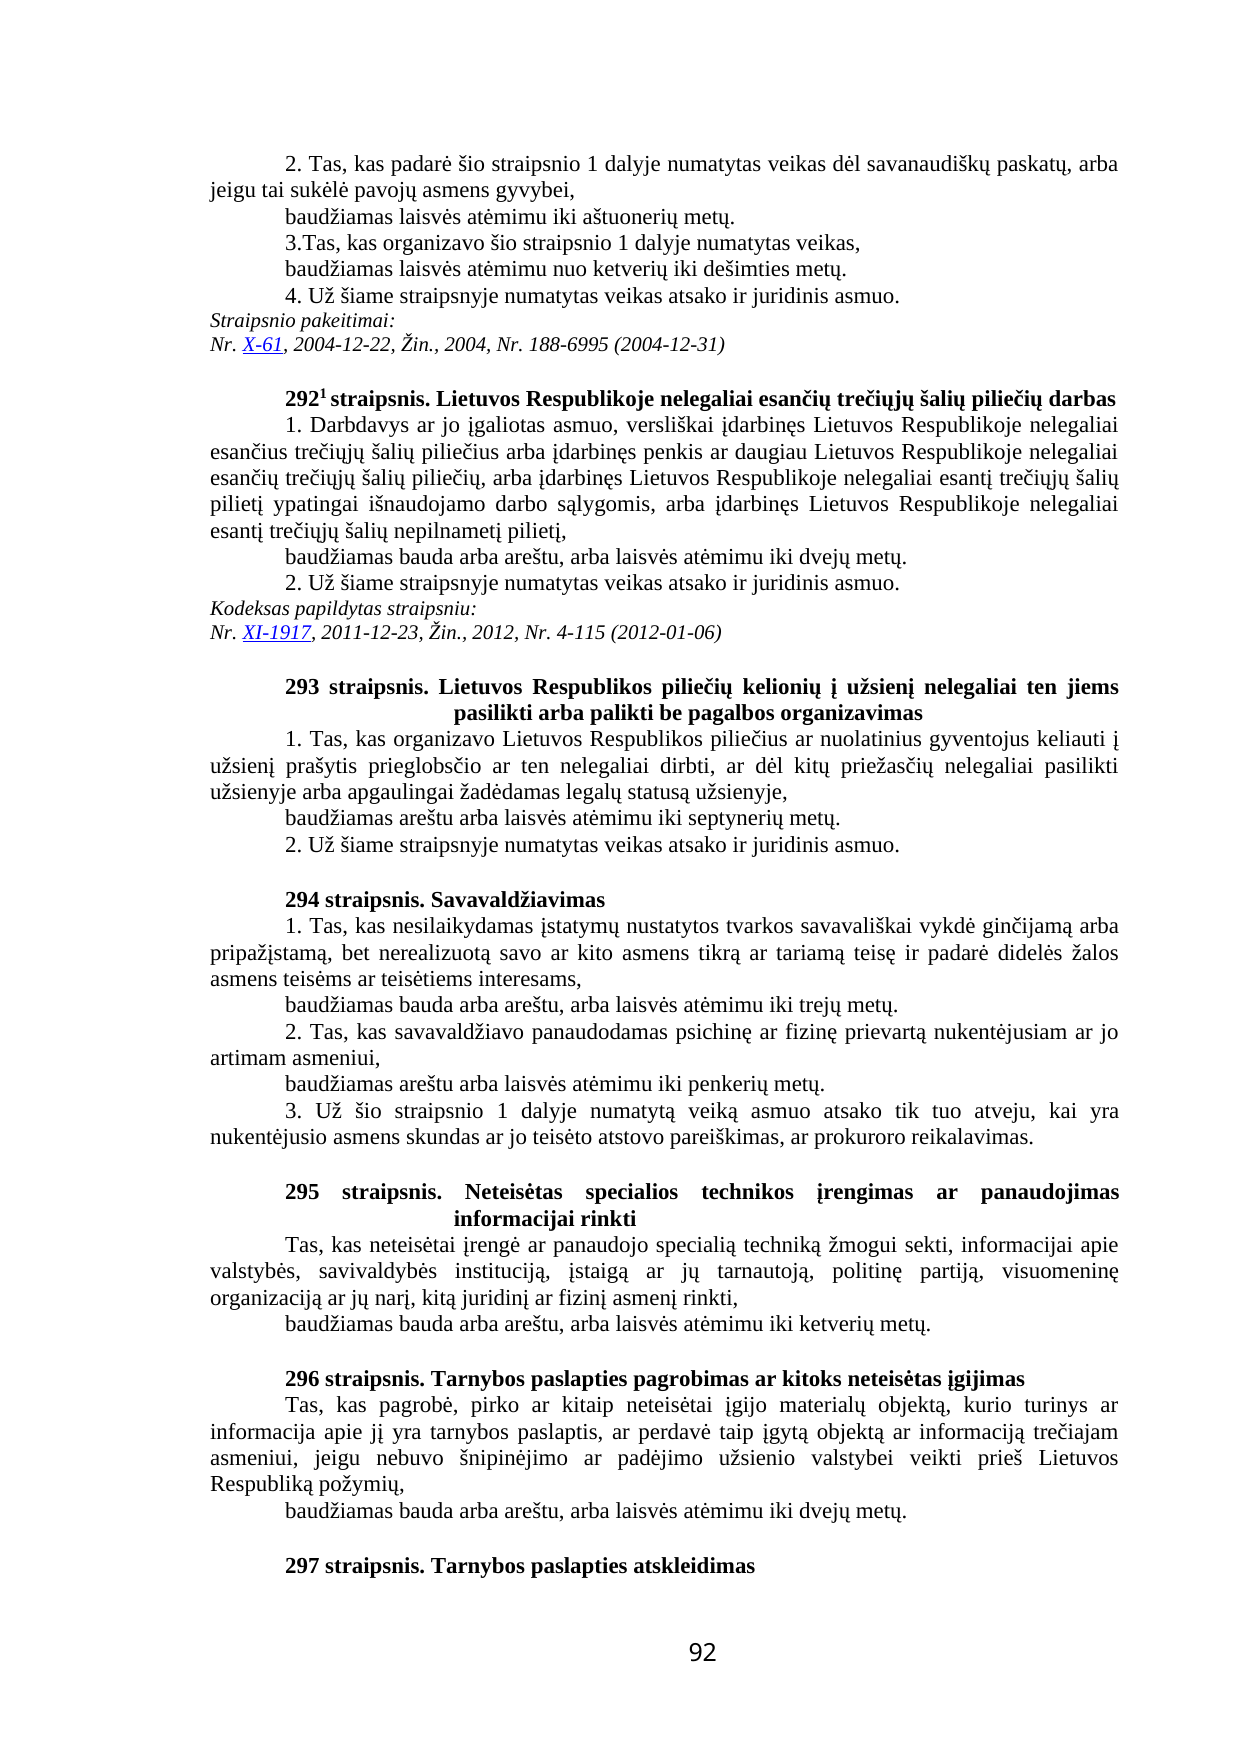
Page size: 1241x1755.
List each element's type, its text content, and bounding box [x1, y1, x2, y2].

text 295 straipsnis. Neteisėtas specialios technikos įrengimas ar panaudojimas informacijai rinkti [285, 1178, 1120, 1231]
text baudžiamas areštu arba laisvės atėmimu iki penkerių metų. [210, 1070, 1120, 1097]
text Tas, kas neteisėtai įrengė ar panaudojo specialią techniką žmogui sekti, informacijai apie valstybės, savivaldybės instituciją, įstaigą ar jų tarnautoją, politinę partiją, visuomeninę organizaciją ar jų narį, kitą juridinį ar fizinį asmenį rinkti, [210, 1231, 1120, 1310]
text baudžiamas laisvės atėmimu nuo ketverių iki dešimties metų. [210, 255, 1120, 282]
text 3. Už šio straipsnio 1 dalyje numatytą veiką asmuo atsako tik tuo atveju, kai yra nukentėjusio asmens skundas ar jo teisėto atstovo pareiškimas, ar prokuroro reikalavimas. [210, 1097, 1120, 1149]
text 4. Už šiame straipsnyje numatytas veikas atsako ir juridinis asmuo. [210, 282, 1120, 308]
text baudžiamas bauda arba areštu, arba laisvės atėmimu iki ketverių metų. [210, 1310, 1120, 1336]
text baudžiamas bauda arba areštu, arba laisvės atėmimu iki trejų metų. [210, 991, 1120, 1018]
text Nr. X-61, 2004-12-22, Žin., 2004, Nr. 188-6995 (2004-12-31) [210, 332, 1120, 356]
text 2921 straipsnis. Lietuvos Respublikoje nelegaliai esančių trečiųjų šalių piliečių darbas [285, 385, 1120, 411]
text baudžiamas bauda arba areštu, arba laisvės atėmimu iki dvejų metų. [210, 543, 1120, 569]
text baudžiamas laisvės atėmimu iki aštuonerių metų. [210, 203, 1120, 229]
text 1. Darbdavys ar jo įgaliotas asmuo, versliškai įdarbinęs Lietuvos Respublikoje nelegaliai esančius trečiųjų šalių piliečius arba įdarbinęs penkis ar daugiau Lietuvos Respublikoje nelegaliai esančių trečiųjų šalių piliečių, arba įdarbinęs Lietuvos Respublikoje nelegaliai esantį trečiųjų šalių pilietį ypatingai išnaudojamo darbo sąlygomis, arba įdarbinęs Lietuvos Respublikoje nelegaliai esantį trečiųjų šalių nepilnametį pilietį, [210, 411, 1120, 543]
text baudžiamas bauda arba areštu, arba laisvės atėmimu iki dvejų metų. [210, 1497, 1120, 1523]
text Tas, kas pagrobė, pirko ar kitaip neteisėtai įgijo materialų objektą, kurio turinys ar informacija apie jį yra tarnybos paslaptis, ar perdavė taip įgytą objektą ar informaciją trečiajam asmeniui, jeigu nebuvo šnipinėjimo ar padėjimo užsienio valstybei veikti prieš Lietuvos Respubliką požymių, [210, 1391, 1120, 1497]
text 294 straipsnis. Savavaldžiavimas [210, 886, 1120, 912]
text 2. Už šiame straipsnyje numatytas veikas atsako ir juridinis asmuo. [210, 569, 1120, 596]
text 297 straipsnis. Tarnybos paslapties atskleidimas [210, 1552, 1120, 1578]
text Nr. XI-1917, 2011-12-23, Žin., 2012, Nr. 4-115 (2012-01-06) [210, 620, 1120, 644]
text Kodeksas papildytas straipsniu: [210, 596, 1120, 620]
text 3.Tas, kas organizavo šio straipsnio 1 dalyje numatytas veikas, [210, 229, 1120, 255]
text baudžiamas areštu arba laisvės atėmimu iki septynerių metų. [210, 804, 1120, 831]
text 2. Tas, kas padarė šio straipsnio 1 dalyje numatytas veikas dėl savanaudiškų paskatų, arba jeigu tai sukėlė pavojų asmens gyvybei, [210, 150, 1120, 203]
text 2. Už šiame straipsnyje numatytas veikas atsako ir juridinis asmuo. [210, 831, 1120, 857]
text 1. Tas, kas nesilaikydamas įstatymų nustatytos tvarkos savavališkai vykdė ginčijamą arba pripažįstamą, bet nerealizuotą savo ar kito asmens tikrą ar tariamą teisę ir padarė didelės žalos asmens teisėms ar teisėtiems interesams, [210, 912, 1120, 991]
text Straipsnio pakeitimai: [210, 308, 1120, 332]
text 1. Tas, kas organizavo Lietuvos Respublikos piliečius ar nuolatinius gyventojus keliauti į užsienį prašytis prieglobsčio ar ten nelegaliai dirbti, ar dėl kitų priežasčių nelegaliai pasilikti užsienyje arba apgaulingai žadėdamas legalų statusą užsienyje, [210, 725, 1120, 804]
text 296 straipsnis. Tarnybos paslapties pagrobimas ar kitoks neteisėtas įgijimas [285, 1365, 1120, 1391]
text 2. Tas, kas savavaldžiavo panaudodamas psichinę ar fizinę prievartą nukentėjusiam ar jo artimam asmeniui, [210, 1018, 1120, 1070]
text 293 straipsnis. Lietuvos Respublikos piliečių kelionių į užsienį nelegaliai ten jiems pasilikti arba palikti be pagalbos organizavimas [285, 673, 1120, 725]
